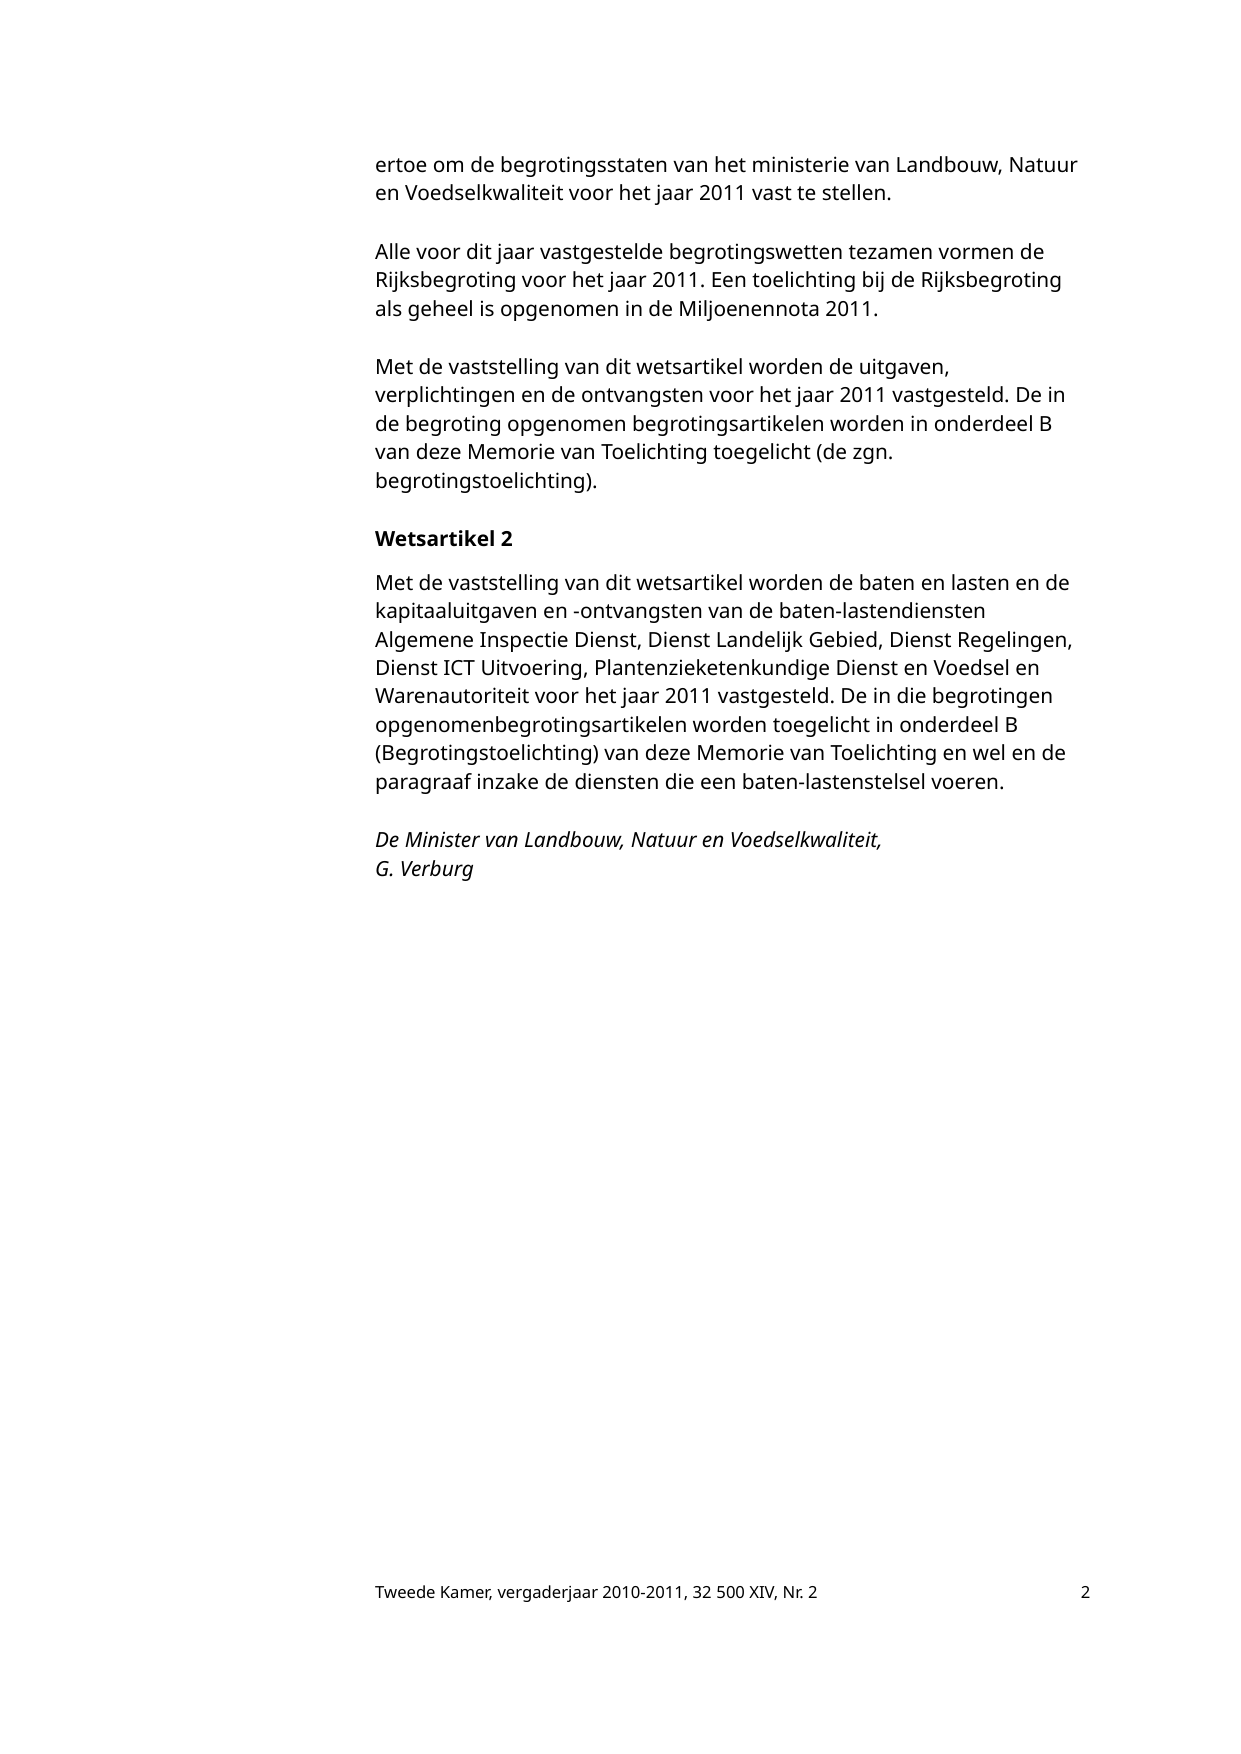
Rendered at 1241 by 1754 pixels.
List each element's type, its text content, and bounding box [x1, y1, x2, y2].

text ertoe om de begrotingsstaten van het ministerie van Landbouw, Natuur en Voedselkwaliteit voor het jaar 2011 vast te stellen. [375, 150, 1090, 207]
text Wetsartikel 2 [375, 524, 1090, 553]
text Met de vaststelling van dit wetsartikel worden de baten en lasten en de kapitaaluitgaven en -ontvangsten van de baten-lastendiensten Algemene Inspectie Dienst, Dienst Landelijk Gebied, Dienst Regelingen, Dienst ICT Uitvoering, Plantenzieketenkundige Dienst en Voedsel en Warenautoriteit voor het jaar 2011 vastgesteld. De in die begrotingen opgenomenbegrotingsartikelen worden toegelicht in onderdeel B (Begrotingstoelichting) van deze Memorie van Toelichting en wel en de paragraaf inzake de diensten die een baten-lastenstelsel voeren. [375, 568, 1090, 795]
text Alle voor dit jaar vastgestelde begrotingswetten tezamen vormen de Rijksbegroting voor het jaar 2011. Een toelichting bij de Rijksbegroting als geheel is opgenomen in de Miljoenennota 2011. [375, 237, 1090, 322]
text G. Verburg [375, 854, 1090, 882]
text De Minister van Landbouw, Natuur en Voedselkwaliteit, [375, 825, 1090, 854]
text Met de vaststelling van dit wetsartikel worden de uitgaven, verplichtingen en de ontvangsten voor het jaar 2011 vastgesteld. De in de begroting opgenomen begrotingsartikelen worden in onderdeel B van deze Memorie van Toelichting toegelicht (de zgn. begrotingstoelichting). [375, 352, 1090, 494]
